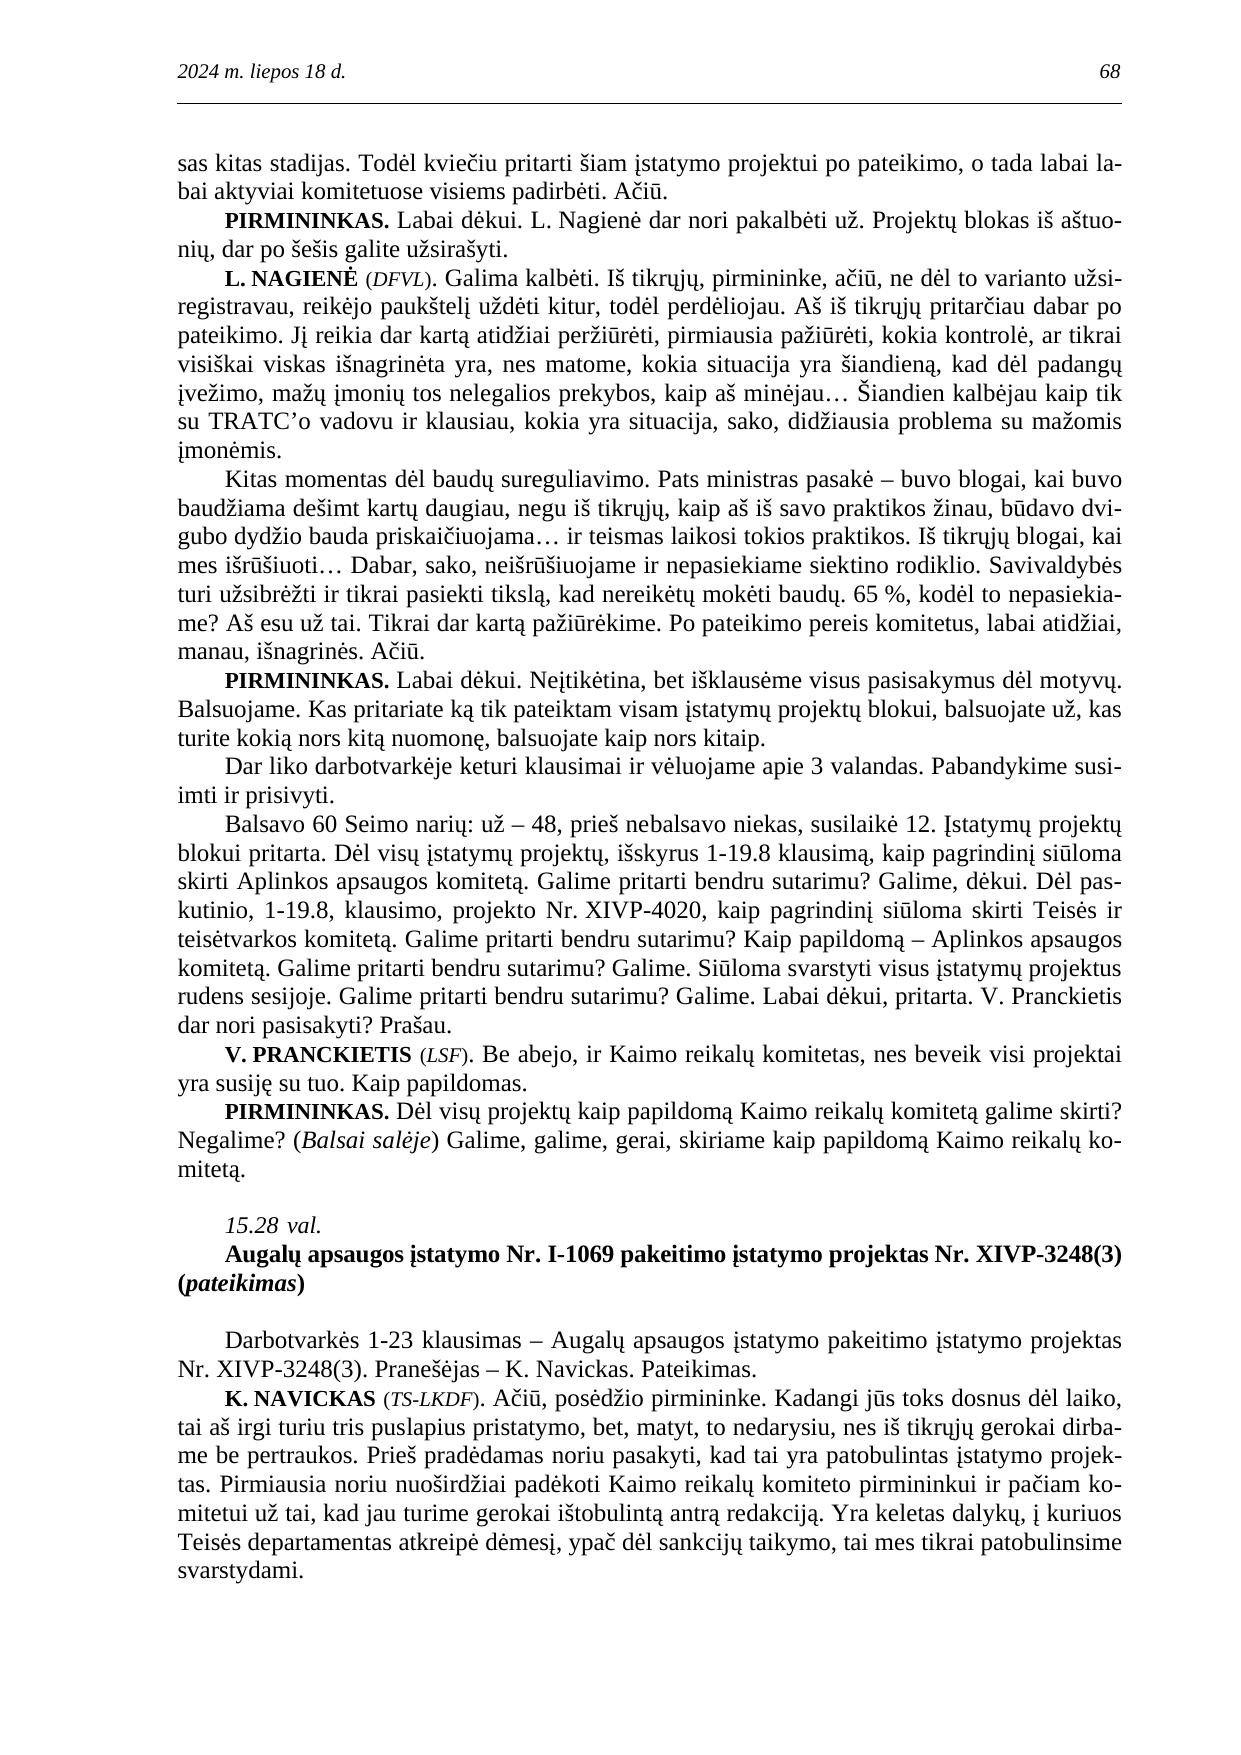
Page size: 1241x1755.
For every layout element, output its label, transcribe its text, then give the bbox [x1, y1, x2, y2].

text Dar­bo­tvarkės 1-23 klau­si­mas – Au­ga­lų ap­sau­gos įsta­ty­mo pa­kei­ti­mo įsta­ty­mo pro­jek­tas Nr. XIVP-3248(3). Pra­ne­šė­jas – K. Na­vic­kas. Pa­tei­ki­mas. [177, 1325, 1122, 1383]
text Bal­sa­vo 60 Sei­mo na­rių: už – 48, prieš ne­bal­sa­vo nie­kas, su­si­lai­kė 12. Įsta­ty­mų pro­jek­tų blo­kui pri­tar­ta. Dėl vi­sų įsta­ty­mų pro­jek­tų, iš­sky­rus 1-19.8 klau­si­mą, kaip pa­grin­di­nį siū­lo­ma skir­ti Ap­lin­kos ap­sau­gos ko­mi­te­tą. Ga­li­me pri­tar­ti ben­dru su­ta­ri­mu? Ga­li­me, dė­kui. Dėl pas­ku­ti­nio, 1-19.8, klau­si­mo, pro­jek­to Nr. XIVP-4020, kaip pa­grin­di­nį siū­lo­ma skir­ti Tei­sės ir tei­sėt­var­kos ko­mi­te­tą. Ga­li­me pri­tar­ti ben­dru su­ta­ri­mu? Kaip pa­pil­do­mą – Ap­lin­kos ap­sau­gos ko­mi­te­tą. Ga­li­me pri­tar­ti ben­dru su­ta­ri­mu? Ga­li­me. Siū­lo­ma svars­ty­ti vi­sus įsta­ty­mų pro­jek­tus ru­dens se­si­jo­je. Ga­li­me pri­tar­ti ben­dru su­ta­ri­mu? Ga­li­me. La­bai dė­kui, pri­tar­ta. V. Pranc­kie­tis dar no­ri pa­si­sa­ky­ti? Pra­šau. [177, 809, 1122, 1039]
text 15.28 val. [224, 1211, 1122, 1239]
text PIRMININKAS. La­bai dė­kui. Ne­įti­kė­ti­na, bet iš­klau­sė­me vi­sus pa­si­sa­ky­mus dėl mo­ty­vų. Bal­suo­ja­me. Kas pri­ta­ria­te ką tik pa­teik­tam vi­sam įsta­ty­mų pro­jek­tų blo­kui, bal­suo­ja­te už, kas tu­ri­te ko­kią nors ki­tą nuo­mo­nę, bal­suo­ja­te kaip nors ki­taip. [177, 665, 1122, 751]
text V. PRANCKIETIS (LSF). Be abe­jo, ir Kai­mo rei­ka­lų ko­mi­te­tas, nes be­veik vi­si pro­jek­tai yra su­si­ję su tuo. Kaip pa­pil­do­mas. [177, 1039, 1122, 1096]
text K. NAVICKAS (TS-LKDF). Ačiū, po­sė­džio pir­mi­nin­ke. Ka­dan­gi jūs toks dos­nus dėl lai­ko, tai aš ir­gi tu­riu tris pus­la­pius pri­sta­ty­mo, bet, ma­tyt, to ne­da­ry­siu, nes iš tik­rų­jų ge­ro­kai dir­ba­me be per­trau­kos. Prieš pra­dė­da­mas no­riu pa­sa­ky­ti, kad tai yra pa­to­bu­lin­tas įsta­ty­mo pro­jek­tas. Pir­miau­sia no­riu nuo­šir­džiai pa­dė­ko­ti Kai­mo rei­ka­lų ko­mi­te­to pir­mi­nin­kui ir pa­čiam ko­mi­te­tui už tai, kad jau tu­ri­me ge­ro­kai iš­to­bu­lin­tą an­trą re­dak­ci­ją. Yra ke­le­tas da­ly­kų, į ku­riuos Tei­sės de­par­ta­men­tas at­krei­pė dė­me­sį, ypač dėl sank­ci­jų tai­ky­mo, tai mes tik­rai pa­to­bu­lin­si­me svars­ty­da­mi. [177, 1383, 1122, 1584]
text PIRMININKAS. Dėl vi­sų pro­jek­tų kaip pa­pil­do­mą Kai­mo rei­ka­lų ko­mi­te­tą ga­li­me skir­ti? Ne­ga­li­me? (Bal­sai sa­lė­je) Ga­li­me, ga­li­me, ge­rai, ski­ria­me kaip pa­pil­do­mą Kai­mo rei­ka­lų ko­mi­te­tą. [177, 1096, 1122, 1183]
text PIRMININKAS. La­bai dė­kui. L. Na­gie­nė dar no­ri pa­kal­bė­ti už. Pro­jek­tų blo­kas iš aš­tuo­nių, dar po še­šis ga­li­te už­si­ra­šy­ti. [177, 205, 1122, 263]
text sas ki­tas sta­di­jas. To­dėl kvie­čiu pri­tar­ti šiam įsta­ty­mo pro­jek­tui po pa­tei­ki­mo, o ta­da la­bai la­bai ak­ty­viai ko­mi­te­tuo­se vi­siems pa­dir­bė­ti. Ačiū. [177, 148, 1122, 205]
text Au­ga­lų ap­sau­gos įsta­ty­mo Nr. I-1069 pa­kei­ti­mo įsta­ty­mo pro­jek­tas Nr. XIVP-3248(3) (pa­tei­ki­mas) [177, 1239, 1122, 1297]
text Dar li­ko dar­bo­tvarkėje ke­tu­ri klau­si­mai ir vė­luo­ja­me apie 3 va­lan­das. Pa­ban­dy­ki­me su­si­im­ti ir pri­si­vy­ti. [177, 751, 1122, 809]
text Ki­tas mo­men­tas dėl bau­dų su­re­gu­lia­vi­mo. Pats mi­nist­ras pa­sa­kė – bu­vo blo­gai, kai bu­vo bau­džia­ma de­šimt kar­tų dau­giau, ne­gu iš tik­rų­jų, kaip aš iš sa­vo prak­ti­kos ži­nau, bū­da­vo dvi­gu­bo dy­džio bau­da pri­skai­čiuo­ja­ma… ir teis­mas lai­ko­si to­kios prak­ti­kos. Iš tik­rų­jų blo­gai, kai mes iš­rū­šiuo­ti… Da­bar, sa­ko, ne­iš­rū­šiuo­ja­me ir ne­pa­sie­kia­me siek­ti­no ro­dik­lio. Sa­vi­val­dy­bės tu­ri už­si­brėž­ti ir tik­rai pa­siek­ti tiks­lą, kad ne­rei­kė­tų mo­kė­ti bau­dų. 65 %, ko­dėl to ne­pa­sie­kia­me? Aš esu už tai. Tik­rai dar kar­tą pa­žiū­rė­ki­me. Po pa­tei­ki­mo per­eis ko­mi­te­tus, la­bai ati­džiai, ma­nau, iš­nag­ri­nės. Ačiū. [177, 464, 1122, 665]
text L. NAGIENĖ (DFVL). Ga­li­ma kal­bė­ti. Iš tik­rų­jų, pir­mi­nin­ke, ačiū, ne dėl to va­rian­to už­si­re­gist­ra­vau, rei­kė­jo paukš­te­lį už­dė­ti ki­tur, to­dėl per­dė­lio­jau. Aš iš tik­rų­jų pri­tar­čiau da­bar po pa­tei­ki­mo. Jį rei­kia dar kar­tą ati­džiai per­žiū­rė­ti, pir­miau­sia pa­žiū­rė­ti, ko­kia kon­tro­lė, ar tik­rai vi­siš­kai vis­kas iš­nag­ri­nė­ta yra, nes ma­to­me, ko­kia si­tu­a­ci­ja yra šian­die­ną, kad dėl pa­dan­gų įve­ži­mo, ma­žų įmo­nių tos ne­le­ga­lios pre­ky­bos, kaip aš mi­nė­jau… Šian­dien kal­bė­jau kaip tik su TRATC’o va­do­vu ir klau­siau, ko­kia yra si­tu­a­ci­ja, sa­ko, di­džiau­sia pro­ble­ma su ma­žo­mis įmo­nė­mis. [177, 263, 1122, 464]
